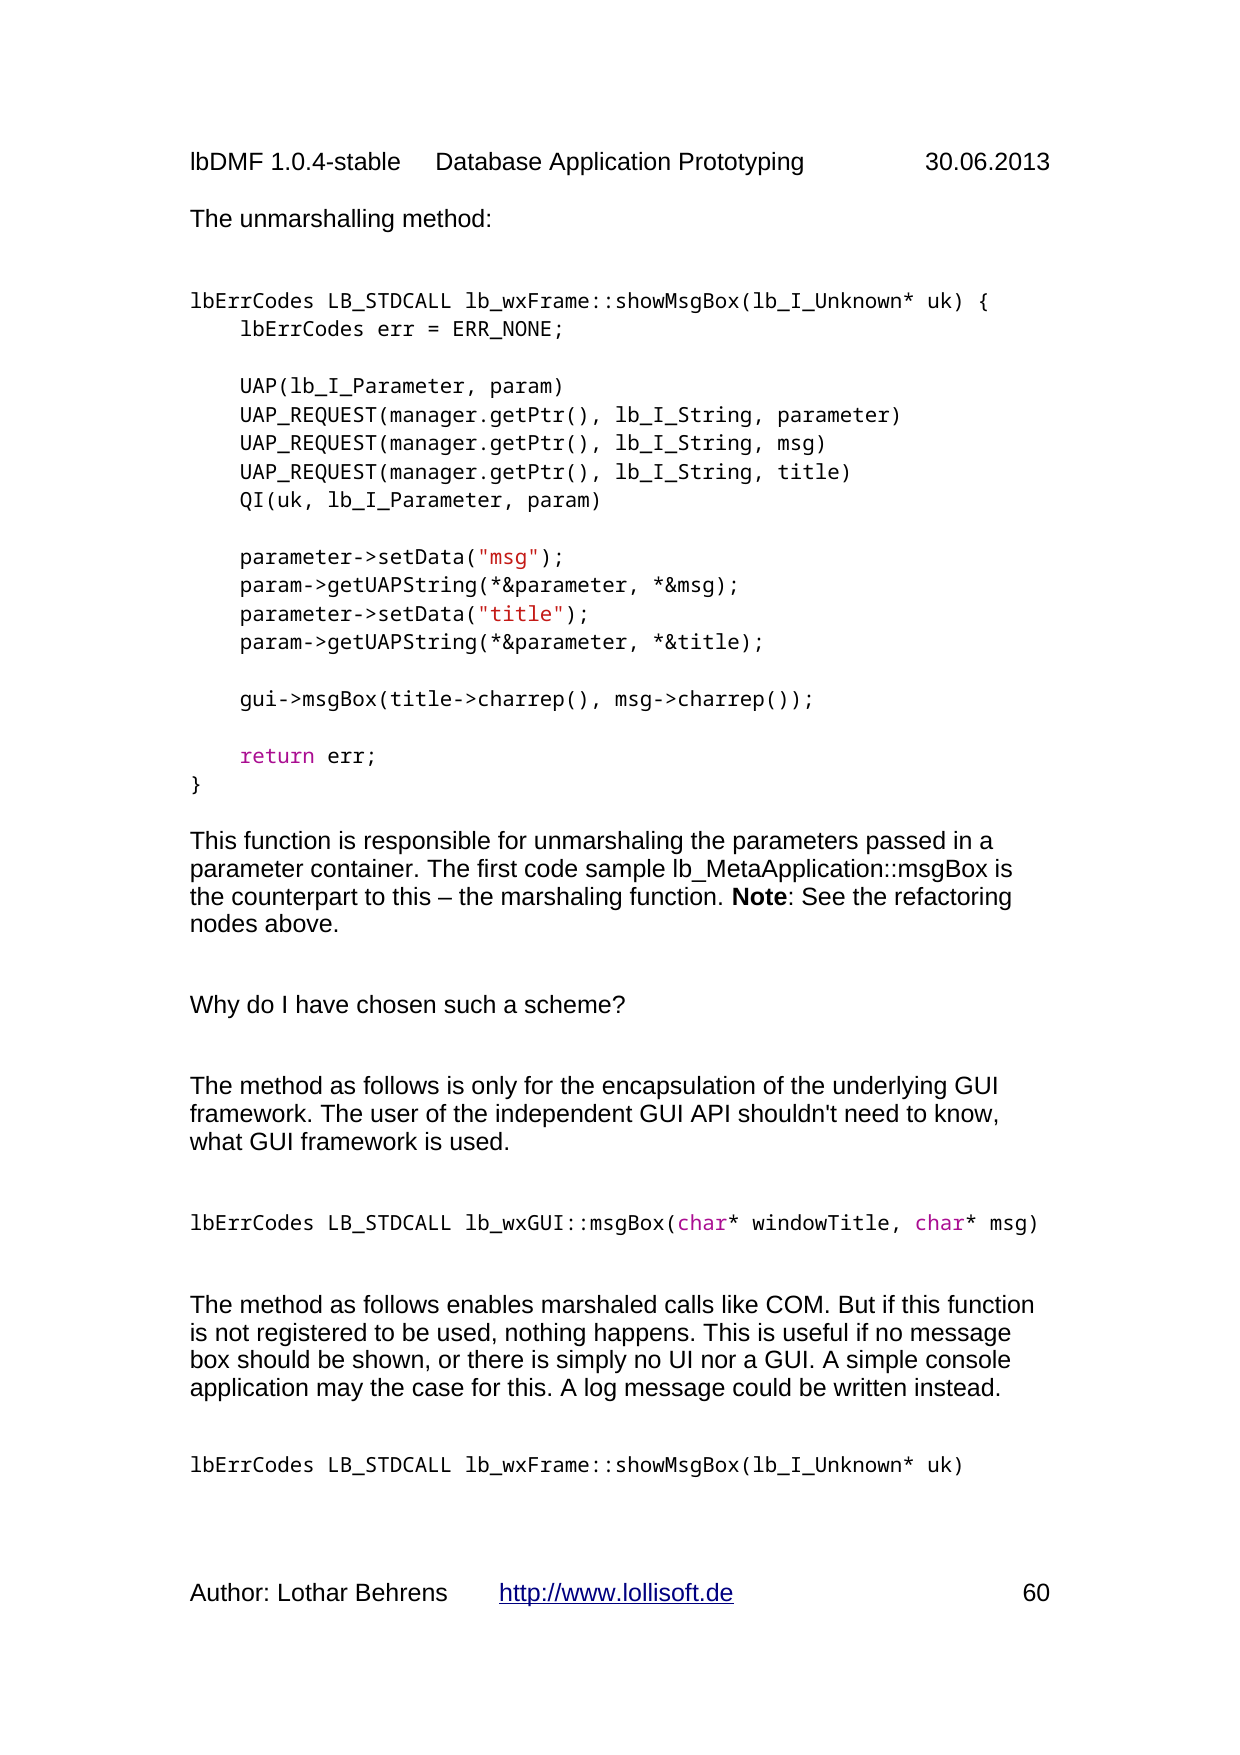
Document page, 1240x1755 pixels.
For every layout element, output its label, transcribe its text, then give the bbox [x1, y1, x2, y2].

text lbErrCodes LB_STDCALL lb_wxFrame::showMsgBox(lb_I_Unknown* uk) [189, 1450, 1050, 1479]
text parameter->setData("msg"); [189, 542, 1050, 571]
text param->getUAPString(*&parameter, *&title); [189, 627, 1050, 656]
text lbErrCodes LB_STDCALL lb_wxFrame::showMsgBox(lb_I_Unknown* uk) { [189, 286, 1050, 314]
text parameter->setData("title"); [189, 599, 1050, 627]
text QI(uk, lb_I_Parameter, param) [189, 485, 1050, 514]
text The method as follows enables marshaled calls like COM. But if this function is not registered to be used, nothing happens. This is useful if no message box should be shown, or there is simply no UI nor a GUI. A simple console application may the case for this. A log message could be written instead. [189, 1290, 1050, 1402]
text gui->msgBox(title->charrep(), msg->charrep()); [189, 684, 1050, 713]
text } [189, 769, 1050, 798]
text The method as follows is only for the encapsulation of the underlying GUI framework. The user of the independent GUI API shouldn't need to know, what GUI framework is used. [189, 1072, 1050, 1156]
text return err; [189, 741, 1050, 769]
text This function is responsible for unmarshaling the parameters passed in a parameter container. The first code sample lb_MetaApplication::msgBox is the counterpart to this – the marshaling function. Note: See the refactoring nodes above. [189, 826, 1050, 938]
text Why do I have chosen such a scheme? [189, 991, 1050, 1019]
text param->getUAPString(*&parameter, *&msg); [189, 571, 1050, 599]
text UAP_REQUEST(manager.getPtr(), lb_I_String, parameter) [189, 400, 1050, 428]
text UAP(lb_I_Parameter, param) [189, 371, 1050, 400]
text UAP_REQUEST(manager.getPtr(), lb_I_String, msg) [189, 428, 1050, 457]
text lbErrCodes err = ERR_NONE; [189, 314, 1050, 343]
text The unmarshalling method: [189, 205, 1050, 233]
text lbErrCodes LB_STDCALL lb_wxGUI::msgBox(char* windowTitle, char* msg) [189, 1208, 1050, 1237]
text UAP_REQUEST(manager.getPtr(), lb_I_String, title) [189, 457, 1050, 485]
